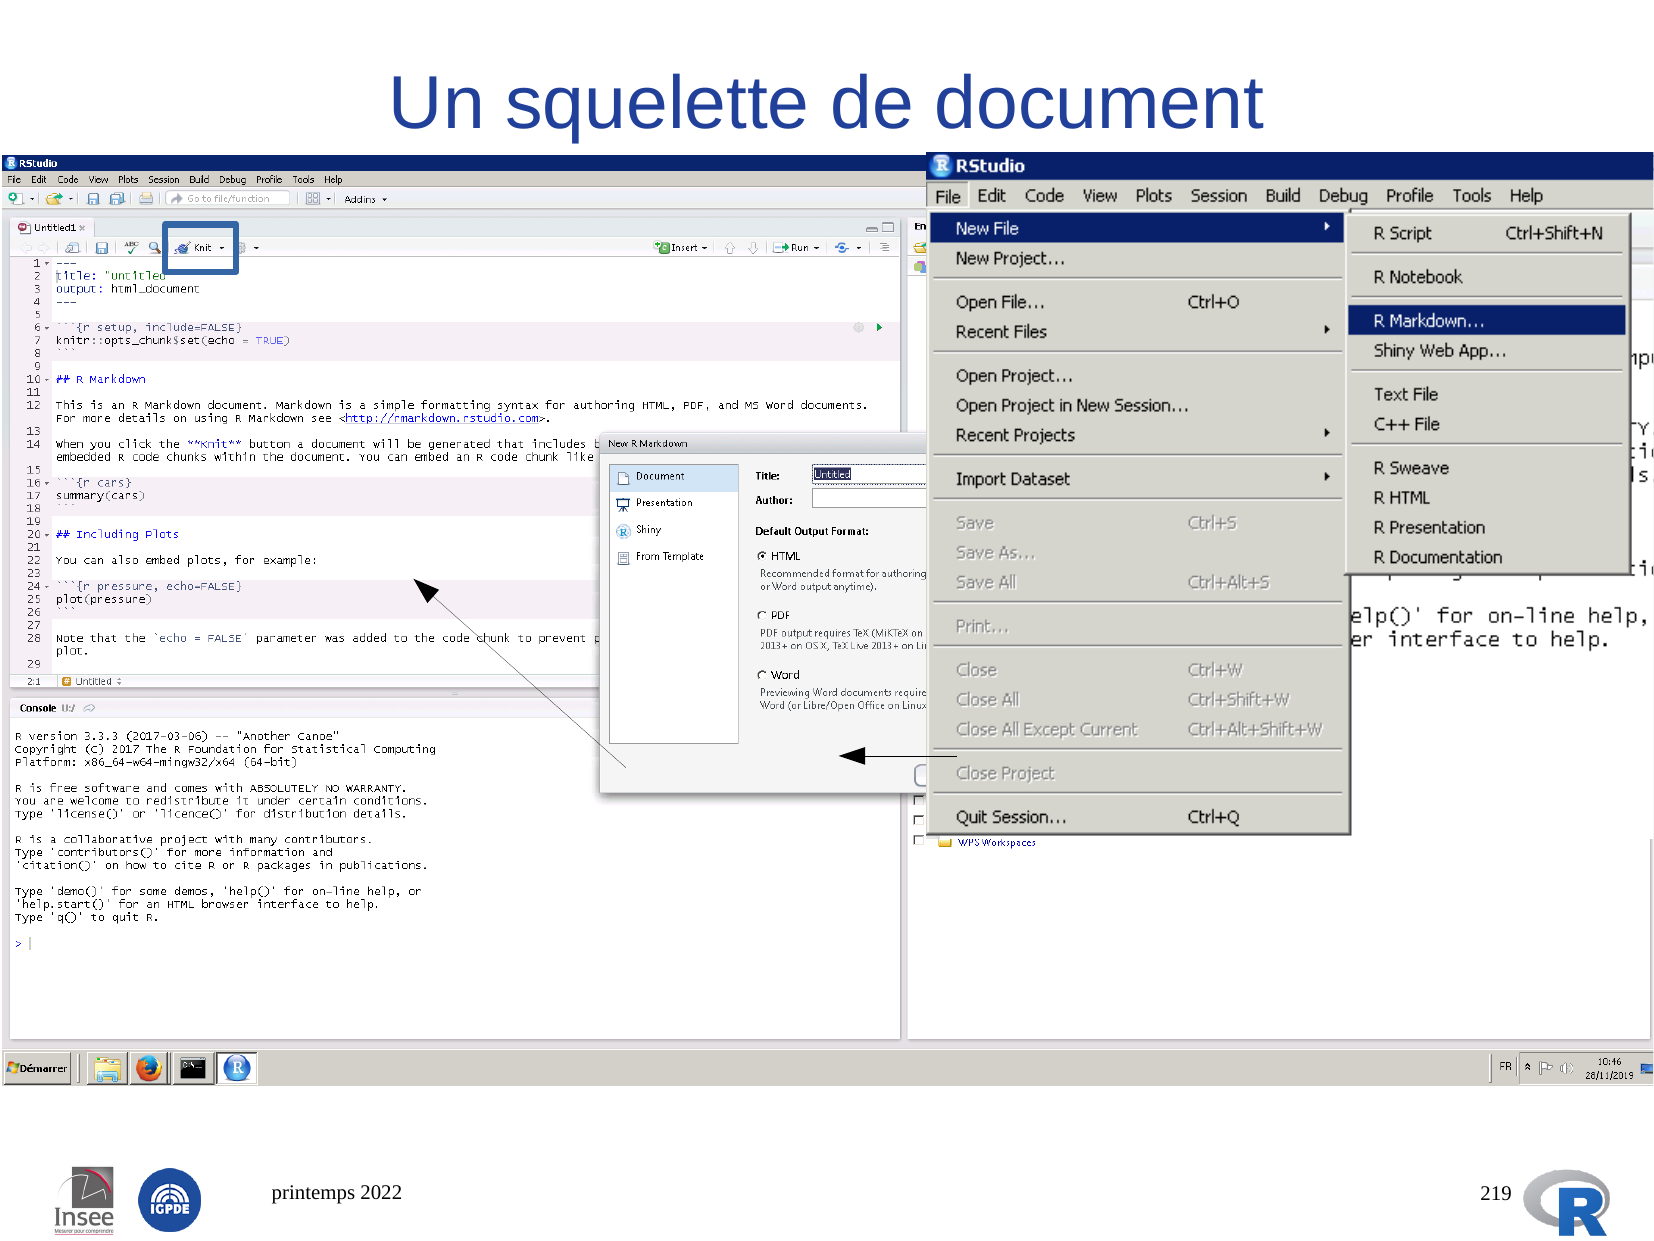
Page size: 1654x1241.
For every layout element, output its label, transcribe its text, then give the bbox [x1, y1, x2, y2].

picture [1523, 1169, 1610, 1236]
picture [47, 1163, 120, 1236]
title Un squelette de document [82, 49, 1571, 156]
picture [138, 1168, 201, 1232]
picture [2, 152, 1654, 1086]
